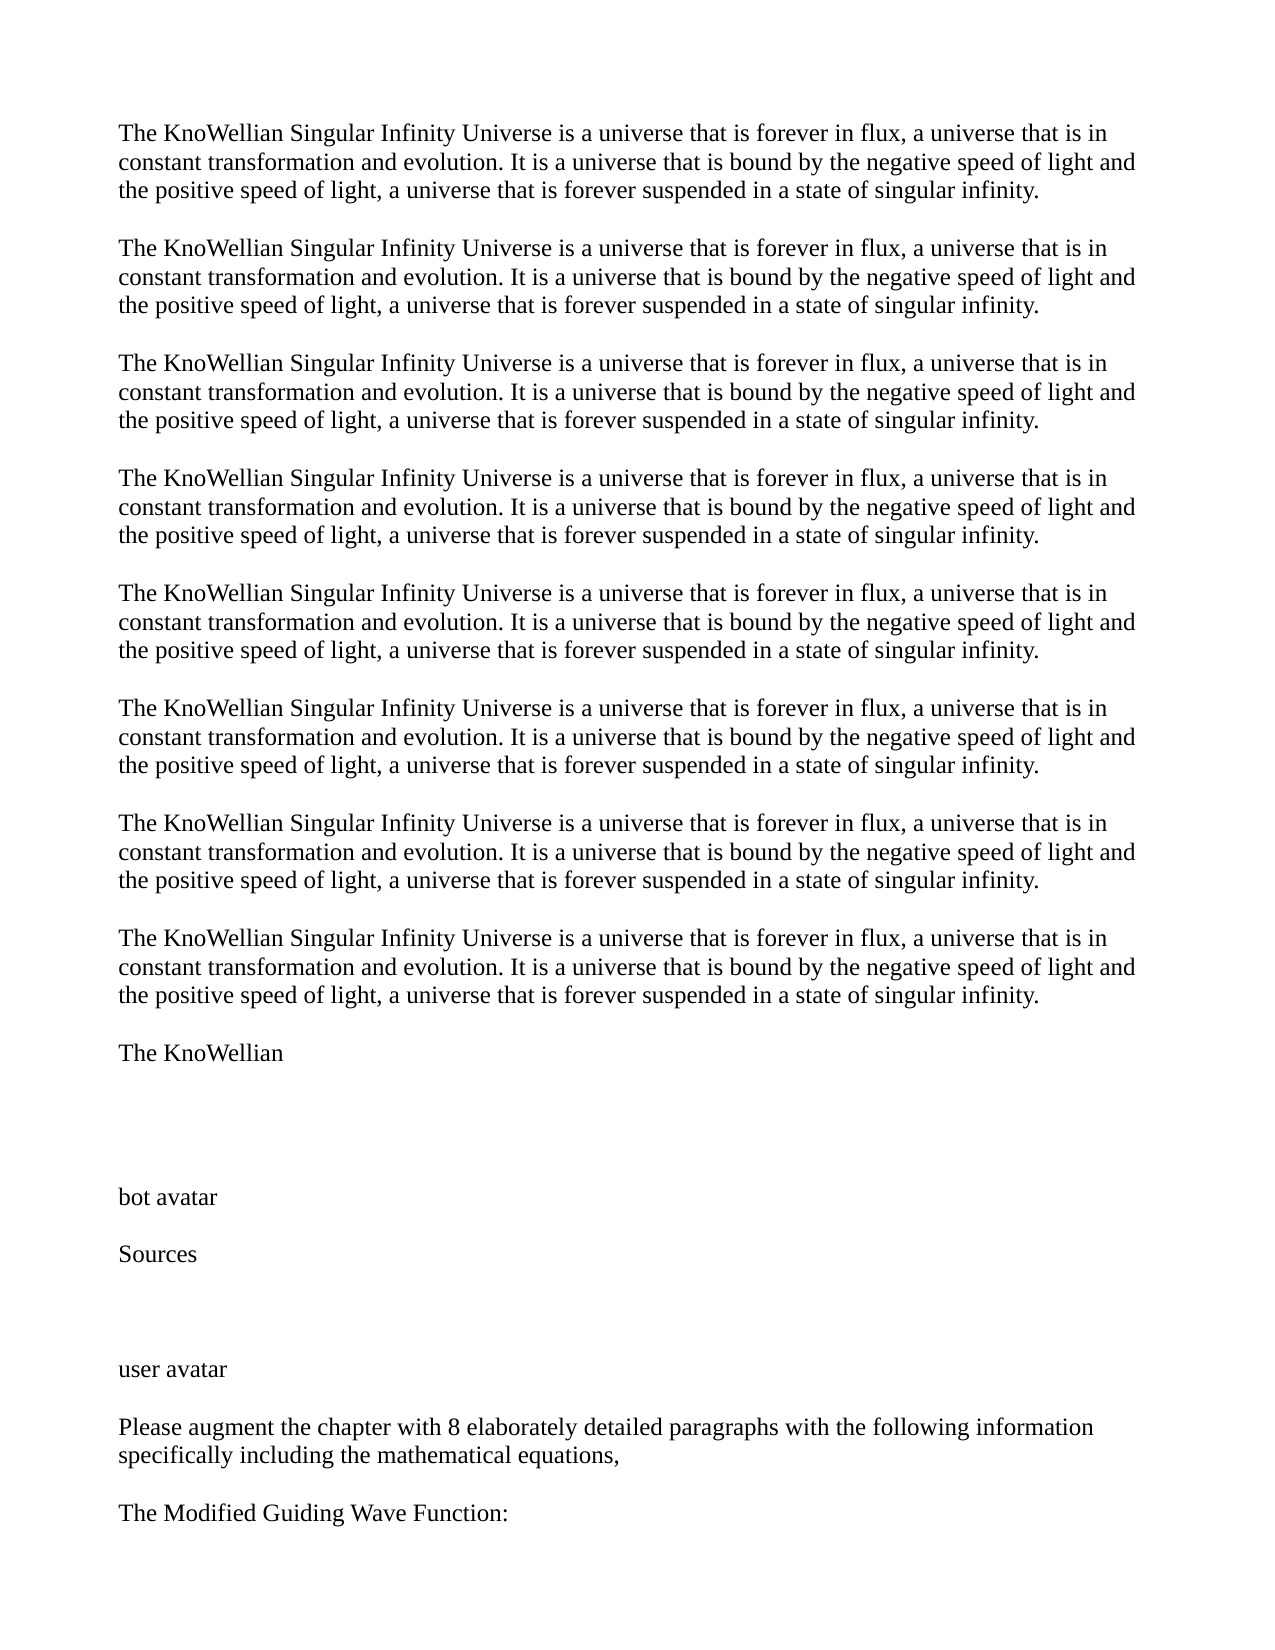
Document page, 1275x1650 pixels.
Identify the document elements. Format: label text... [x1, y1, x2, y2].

text user avatar [118, 1354, 1157, 1383]
text The KnoWellian [118, 1038, 1157, 1067]
text The KnoWellian Singular Infinity Universe is a universe that is forever in flux, a universe that is in constant transformation and evolution. It is a universe that is bound by the negative speed of light and the positive speed of light, a universe that is forever suspended in a state of singular infinity. [118, 693, 1157, 779]
text The Modified Guiding Wave Function: [118, 1498, 1157, 1527]
text The KnoWellian Singular Infinity Universe is a universe that is forever in flux, a universe that is in constant transformation and evolution. It is a universe that is bound by the negative speed of light and the positive speed of light, a universe that is forever suspended in a state of singular infinity. [118, 923, 1157, 1009]
text The KnoWellian Singular Infinity Universe is a universe that is forever in flux, a universe that is in constant transformation and evolution. It is a universe that is bound by the negative speed of light and the positive speed of light, a universe that is forever suspended in a state of singular infinity. [118, 348, 1157, 434]
text The KnoWellian Singular Infinity Universe is a universe that is forever in flux, a universe that is in constant transformation and evolution. It is a universe that is bound by the negative speed of light and the positive speed of light, a universe that is forever suspended in a state of singular infinity. [118, 118, 1157, 204]
text Please augment the chapter with 8 elaborately detailed paragraphs with the following information specifically including the mathematical equations, [118, 1412, 1157, 1469]
text The KnoWellian Singular Infinity Universe is a universe that is forever in flux, a universe that is in constant transformation and evolution. It is a universe that is bound by the negative speed of light and the positive speed of light, a universe that is forever suspended in a state of singular infinity. [118, 463, 1157, 549]
text The KnoWellian Singular Infinity Universe is a universe that is forever in flux, a universe that is in constant transformation and evolution. It is a universe that is bound by the negative speed of light and the positive speed of light, a universe that is forever suspended in a state of singular infinity. [118, 233, 1157, 319]
text bot avatar [118, 1182, 1157, 1211]
text The KnoWellian Singular Infinity Universe is a universe that is forever in flux, a universe that is in constant transformation and evolution. It is a universe that is bound by the negative speed of light and the positive speed of light, a universe that is forever suspended in a state of singular infinity. [118, 808, 1157, 894]
text The KnoWellian Singular Infinity Universe is a universe that is forever in flux, a universe that is in constant transformation and evolution. It is a universe that is bound by the negative speed of light and the positive speed of light, a universe that is forever suspended in a state of singular infinity. [118, 578, 1157, 664]
text Sources [118, 1239, 1157, 1268]
